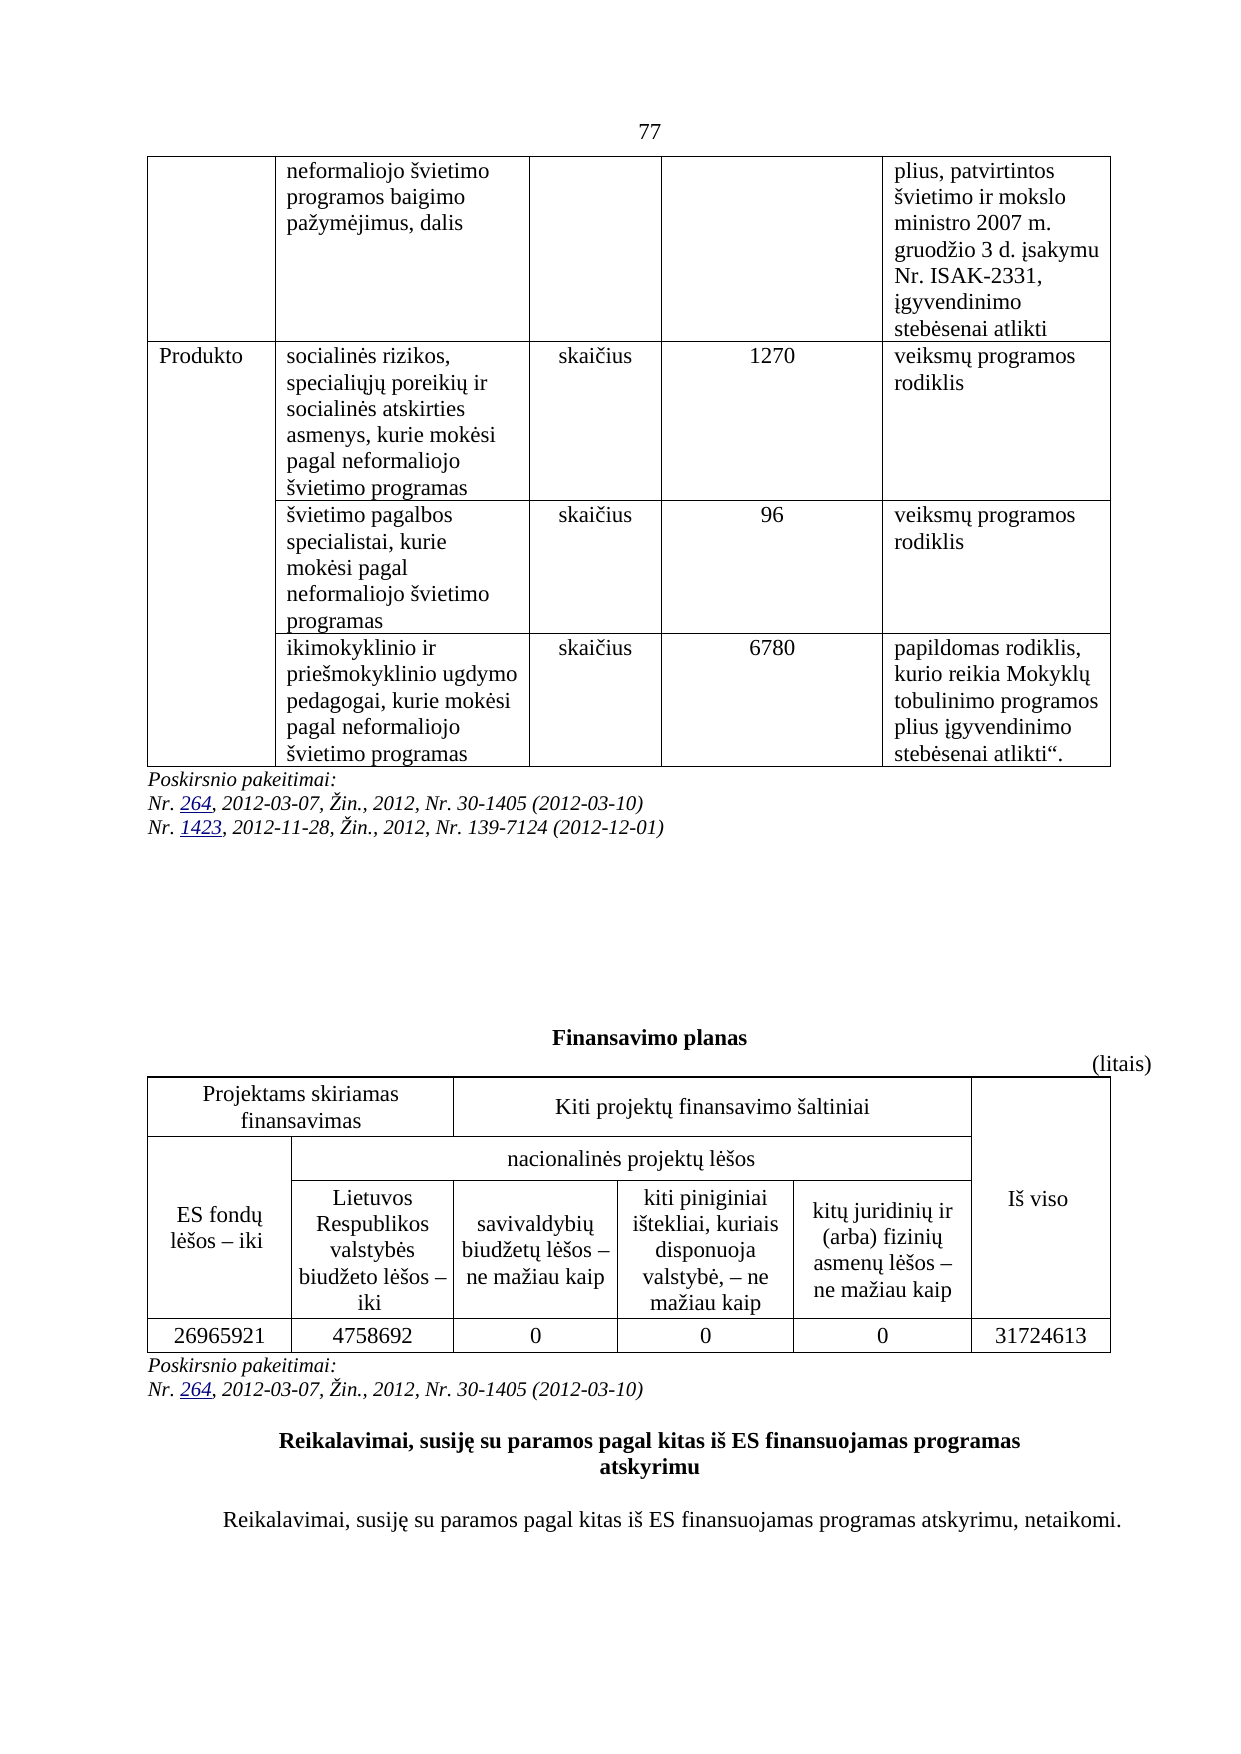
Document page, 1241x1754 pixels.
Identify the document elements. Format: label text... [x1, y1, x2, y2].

text Reikalavimai, susiję su paramos pagal kitas iš ES finansuojamas programas atskyrimu [148, 1427, 1152, 1480]
text Nr. 264, 2012-03-07, Žin., 2012, Nr. 30-1405 (2012-03-10) [148, 791, 1152, 815]
table_header Kiti projektų finansavimo šaltiniai [454, 1078, 971, 1136]
table_cell švietimo pagalbos specialistai, kurie mokėsi pagal neformaliojo švietimo programas [276, 501, 529, 633]
table_cell [662, 157, 882, 341]
text Reikalavimai, susiję su paramos pagal kitas iš ES finansuojamas programas atskyrimu, netaikomi. [148, 1506, 1152, 1532]
table_cell savivaldybių biudžetų lėšos – ne mažiau kaip [454, 1181, 617, 1318]
table_cell kiti piniginiai ištekliai, kuriais disponuoja valstybė, – ne mažiau kaip [618, 1181, 793, 1318]
table_cell neformaliojo švietimo programos baigimo pažymėjimus, dalis [276, 157, 529, 341]
table_cell 4758692 [292, 1319, 453, 1352]
table_cell nacionalinės projektų lėšos [292, 1137, 971, 1180]
text Nr. 264, 2012-03-07, Žin., 2012, Nr. 30-1405 (2012-03-10) [148, 1377, 1152, 1401]
table_cell kitų juridinių ir (arba) fizinių asmenų lėšos – ne mažiau kaip [794, 1181, 971, 1318]
text Nr. 1423, 2012-11-28, Žin., 2012, Nr. 139-7124 (2012-12-01) [148, 815, 1152, 839]
table_cell 1270 [662, 342, 882, 500]
text (litais) [148, 1050, 1152, 1076]
table_cell papildomas rodiklis, kurio reikia Mokyklų tobulinimo programos plius įgyvendinimo stebėsenai atlikti“. [883, 634, 1110, 766]
table_cell 0 [794, 1319, 971, 1352]
table_cell [148, 157, 275, 341]
table_cell 31724613 [972, 1319, 1110, 1352]
table_cell ES fondų lėšos – iki [148, 1137, 291, 1318]
table_cell 6780 [662, 634, 882, 766]
table_cell ikimokyklinio ir priešmokyklinio ugdymo pedagogai, kurie mokėsi pagal neformaliojo švietimo programas [276, 634, 529, 766]
table_cell [530, 157, 661, 341]
table_cell skaičius [530, 634, 661, 766]
table_header Iš viso [972, 1078, 1110, 1318]
table_cell Produkto [148, 342, 275, 766]
table_cell skaičius [530, 342, 661, 500]
table_cell Lietuvos Respublikos valstybės biudžeto lėšos – iki [292, 1181, 453, 1318]
text Poskirsnio pakeitimai: [148, 767, 1152, 791]
table_cell 96 [662, 501, 882, 633]
text Finansavimo planas [148, 1024, 1152, 1050]
table_cell 26965921 [148, 1319, 291, 1352]
table_cell 0 [618, 1319, 793, 1352]
text Poskirsnio pakeitimai: [148, 1353, 1152, 1377]
table_cell veiksmų programos rodiklis [883, 501, 1110, 633]
table_header Projektams skiriamas finansavimas [148, 1078, 453, 1136]
table_cell plius, patvirtin­tos švietimo ir mokslo ministro 2007 m. gruodžio 3 d. įsakymu Nr. ISAK-2331, įgyvendinimo stebėsenai atlikti [883, 157, 1110, 341]
table_cell 0 [454, 1319, 617, 1352]
table_cell veiksmų programos rodiklis [883, 342, 1110, 500]
table_cell skaičius [530, 501, 661, 633]
table_cell socialinės rizikos, specialiųjų poreikių ir socialinės atskirties asmenys, kurie mokėsi pagal neformaliojo švietimo programas [276, 342, 529, 500]
